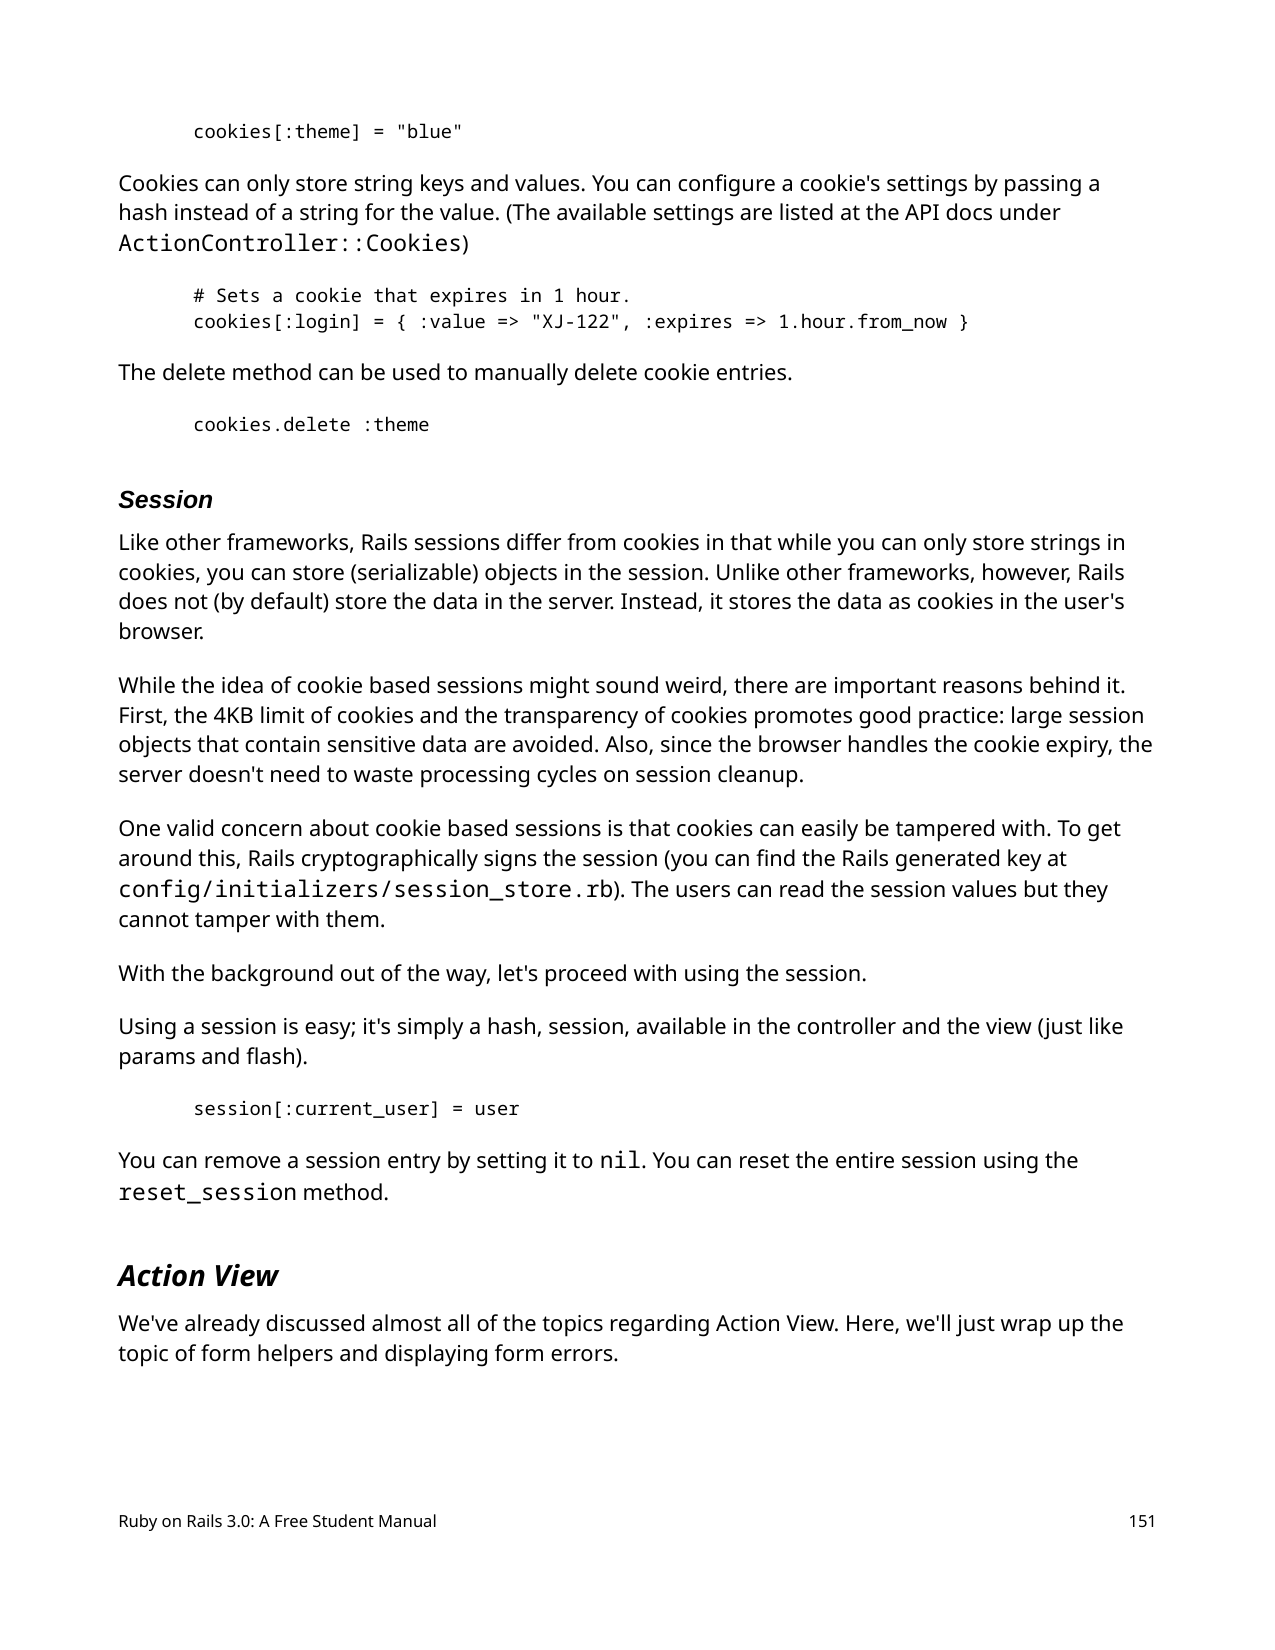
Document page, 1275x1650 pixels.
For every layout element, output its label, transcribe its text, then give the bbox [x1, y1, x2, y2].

subtitle Action View [118, 1256, 1157, 1295]
subtitle Session [118, 486, 1157, 514]
text Using a session is easy; it's simply a hash, session, available in the controller and the view (just like params and flash). [118, 1011, 1157, 1071]
text Cookies can only store string keys and values. You can configure a cookie's settings by passing a hash instead of a string for the value. (The available settings are listed at the API docs under ActionController::Cookies) [118, 168, 1157, 258]
text session[:current_user] = user [193, 1095, 1157, 1120]
text cookies.delete :theme [193, 411, 1157, 437]
text cookies[:theme] = "blue" [193, 118, 1157, 144]
text Like other frameworks, Rails sessions differ from cookies in that while you can only store strings in cookies, you can store (serializable) objects in the session. Unlike other frameworks, however, Rails does not (by default) store the data in the server. Instead, it stores the data as cookies in the user's browser. [118, 527, 1157, 646]
text With the background out of the way, let's proceed with using the session. [118, 957, 1157, 987]
text We've already discussed almost all of the topics regarding Action View. Here, we'll just wrap up the topic of form helpers and displaying form errors. [118, 1308, 1157, 1367]
text One valid concern about cookie based sessions is that cookies can easily be tampered with. To get around this, Rails cryptographically signs the session (you can find the Rails generated key at config/initializers/session_store.rb). The users can read the session values but they cannot tamper with them. [118, 813, 1157, 933]
text # Sets a cookie that expires in 1 hour. cookies[:login] = { :value => "XJ-122", :expires => 1.hour.from_now } [193, 282, 1157, 333]
text The delete method can be used to manually delete cookie entries. [118, 357, 1157, 387]
text While the idea of cookie based sessions might sound weird, there are important reasons behind it. First, the 4KB limit of cookies and the transparency of cookies promotes good practice: large session objects that contain sensitive data are avoided. Also, since the browser handles the cookie expiry, the server doesn't need to waste processing cycles on session cleanup. [118, 670, 1157, 789]
text You can remove a session entry by setting it to nil. You can reset the entire session using the reset_session method. [118, 1144, 1157, 1207]
